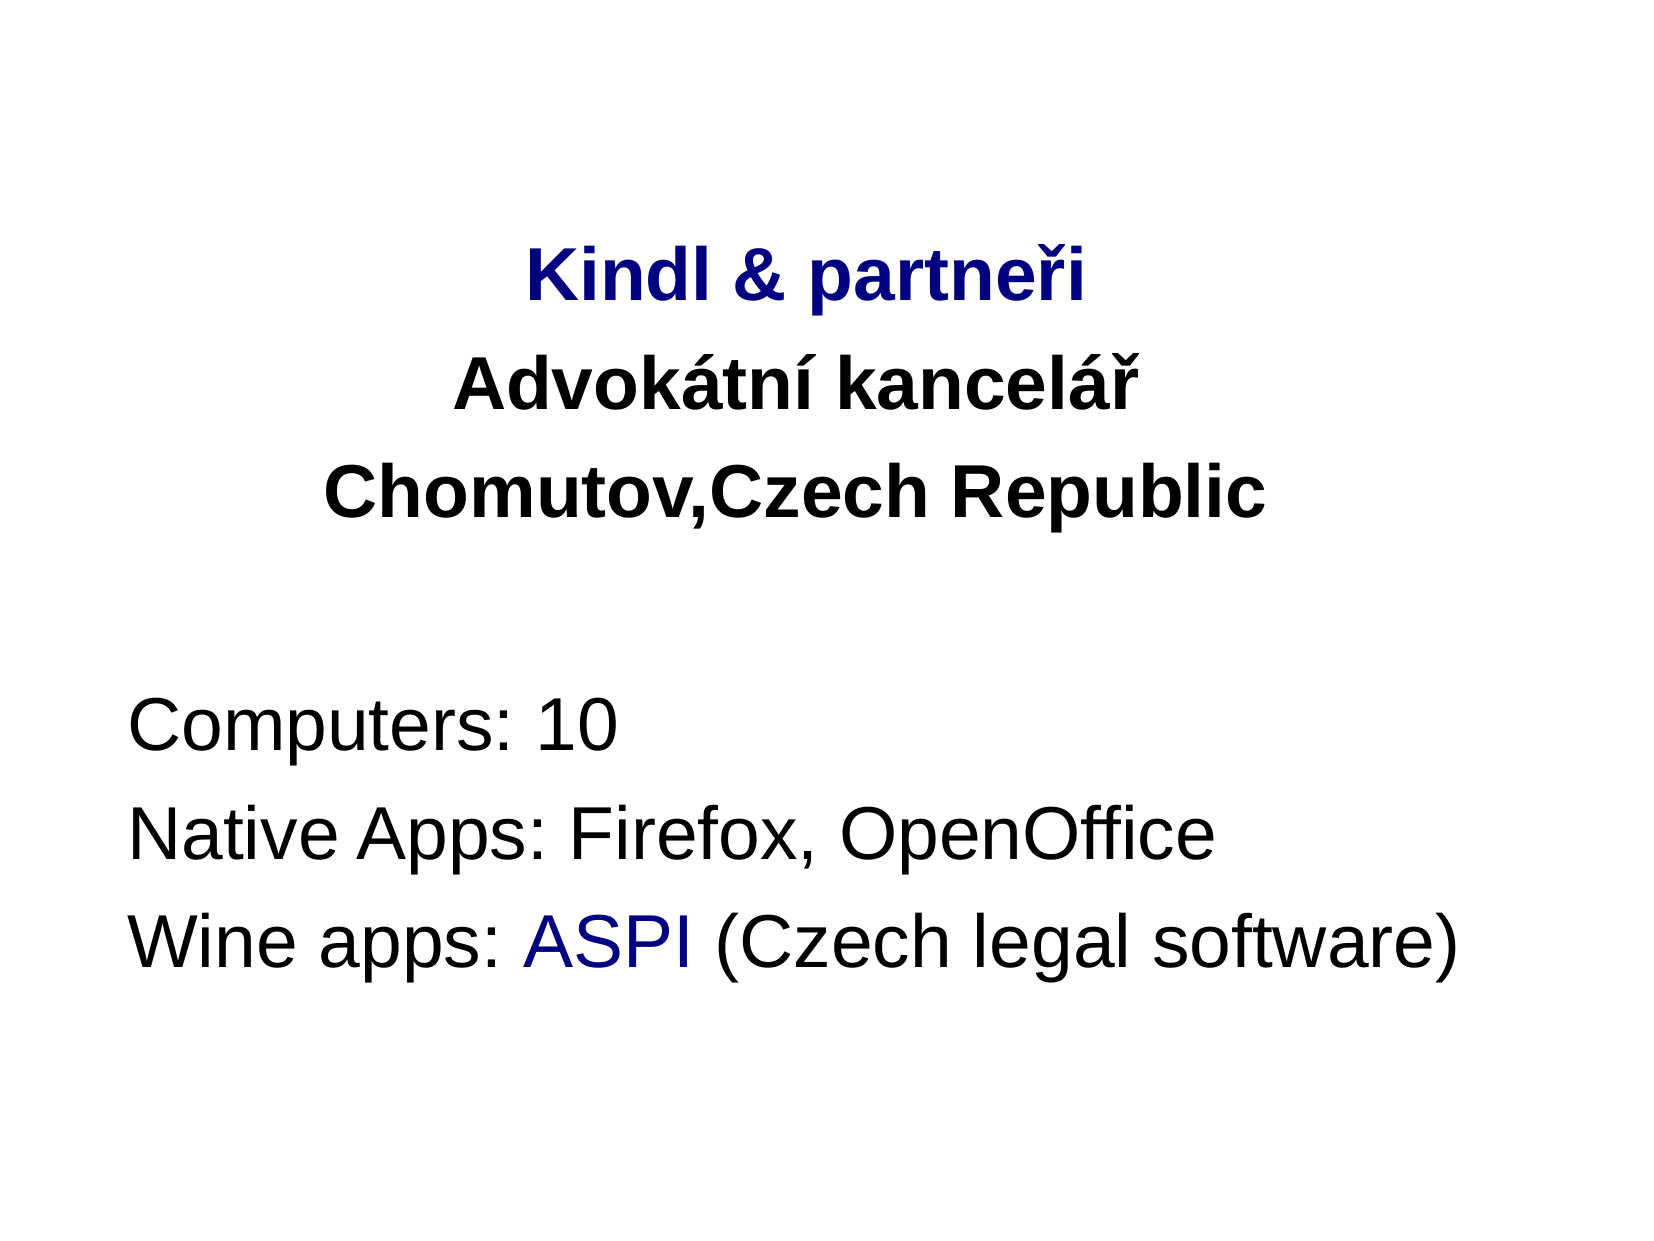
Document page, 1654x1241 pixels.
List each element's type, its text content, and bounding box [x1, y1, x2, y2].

text_box Kindl & partneři Advokátní kancelář Chomutov,Czech Republic [150, 225, 1463, 542]
text_box Computers: 10 Native Apps: Firefox, OpenOffice Wine apps: ASPI (Czech legal software) [112, 675, 1501, 1051]
